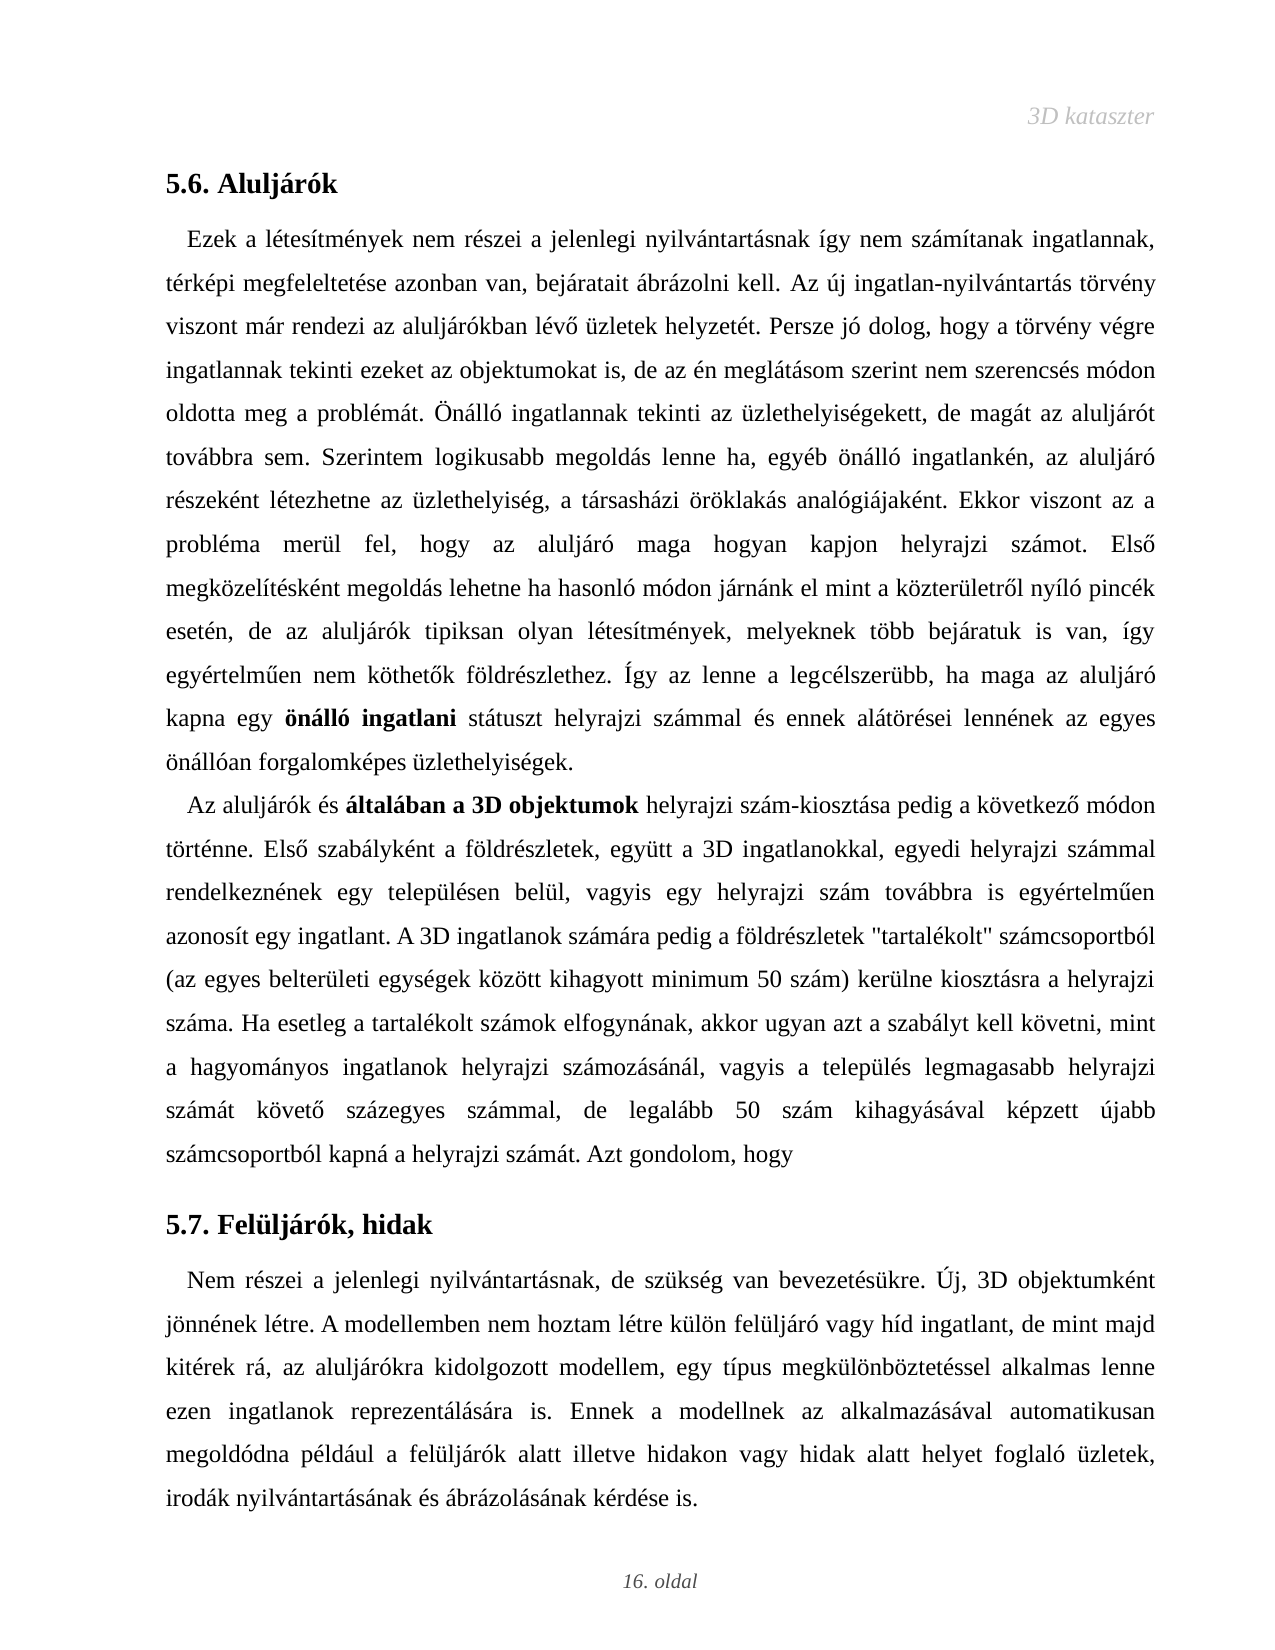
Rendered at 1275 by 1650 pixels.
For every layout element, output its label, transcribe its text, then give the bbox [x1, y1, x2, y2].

text Ezek a létesítmények nem részei a jelenlegi nyilvántartásnak így nem számítanak ingatlannak, térképi megfeleltetése azonban van, bejáratait ábrázolni kell. Az új ingatlan-nyilvántartás törvény viszont már rendezi az aluljárókban lévő üzletek helyzetét. Persze jó dolog, hogy a törvény végre ingatlannak tekinti ezeket az objektumokat is, de az én meglátásom szerint nem szerencsés módon oldotta meg a problémát. Önálló ingatlannak tekinti az üzlethelyiségekett, de magát az aluljárót továbbra sem. Szerintem logikusabb megoldás lenne ha, egyéb önálló ingatlankén, az aluljáró részeként létezhetne az üzlethelyiség, a társasházi öröklakás analógiájaként. Ekkor viszont az a probléma merül fel, hogy az aluljáró maga hogyan kapjon helyrajzi számot. Első megközelítésként megoldás lehetne ha hasonló módon járnánk el mint a közterületről nyíló pincék esetén, de az aluljárók tipiksan olyan létesítmények, melyeknek több bejáratuk is van, így egyértelműen nem köthetők földrészlethez. Így az lenne a legcélszerübb, ha maga az aluljáró kapna egy önálló ingatlani státuszt helyrajzi számmal és ennek alátörései lennének az egyes önállóan forgalomképes üzlethelyiségek. [166, 224, 1156, 776]
text Nem részei a jelenlegi nyilvántartásnak, de szükség van bevezetésükre. Új, 3D objektumként jönnének létre. A modellemben nem hoztam létre külön felüljáró vagy híd ingatlant, de mint majd kitérek rá, az aluljárókra kidolgozott modellem, egy típus megkülönböztetéssel alkalmas lenne ezen ingatlanok reprezentálására is. Ennek a modellnek az alkalmazásával automatikusan megoldódna például a felüljárók alatt illetve hidakon vagy hidak alatt helyet foglaló üzletek, irodák nyilvántartásának és ábrázolásának kérdése is. [166, 1265, 1156, 1512]
subtitle Felüljárók, hidak [166, 1207, 1156, 1241]
subtitle Aluljárók [166, 167, 1156, 200]
text Az aluljárók és általában a 3D objektumok helyrajzi szám-kiosztása pedig a következő módon történne. Első szabályként a földrészletek, együtt a 3D ingatlanokkal, egyedi helyrajzi számmal rendelkeznének egy településen belül, vagyis egy helyrajzi szám továbbra is egyértelműen azonosít egy ingatlant. A 3D ingatlanok számára pedig a földrészletek "tartalékolt" számcsoportból (az egyes belterületi egységek között kihagyott minimum 50 szám) kerülne kiosztásra a helyrajzi száma. Ha esetleg a tartalékolt számok elfogynának, akkor ugyan azt a szabályt kell követni, mint a hagyományos ingatlanok helyrajzi számozásánál, vagyis a település legmagasabb helyrajzi számát követő százegyes számmal, de legalább 50 szám kihagyásával képzett újabb számcsoportból kapná a helyrajzi számát. Azt gondolom, hogy [166, 790, 1156, 1167]
